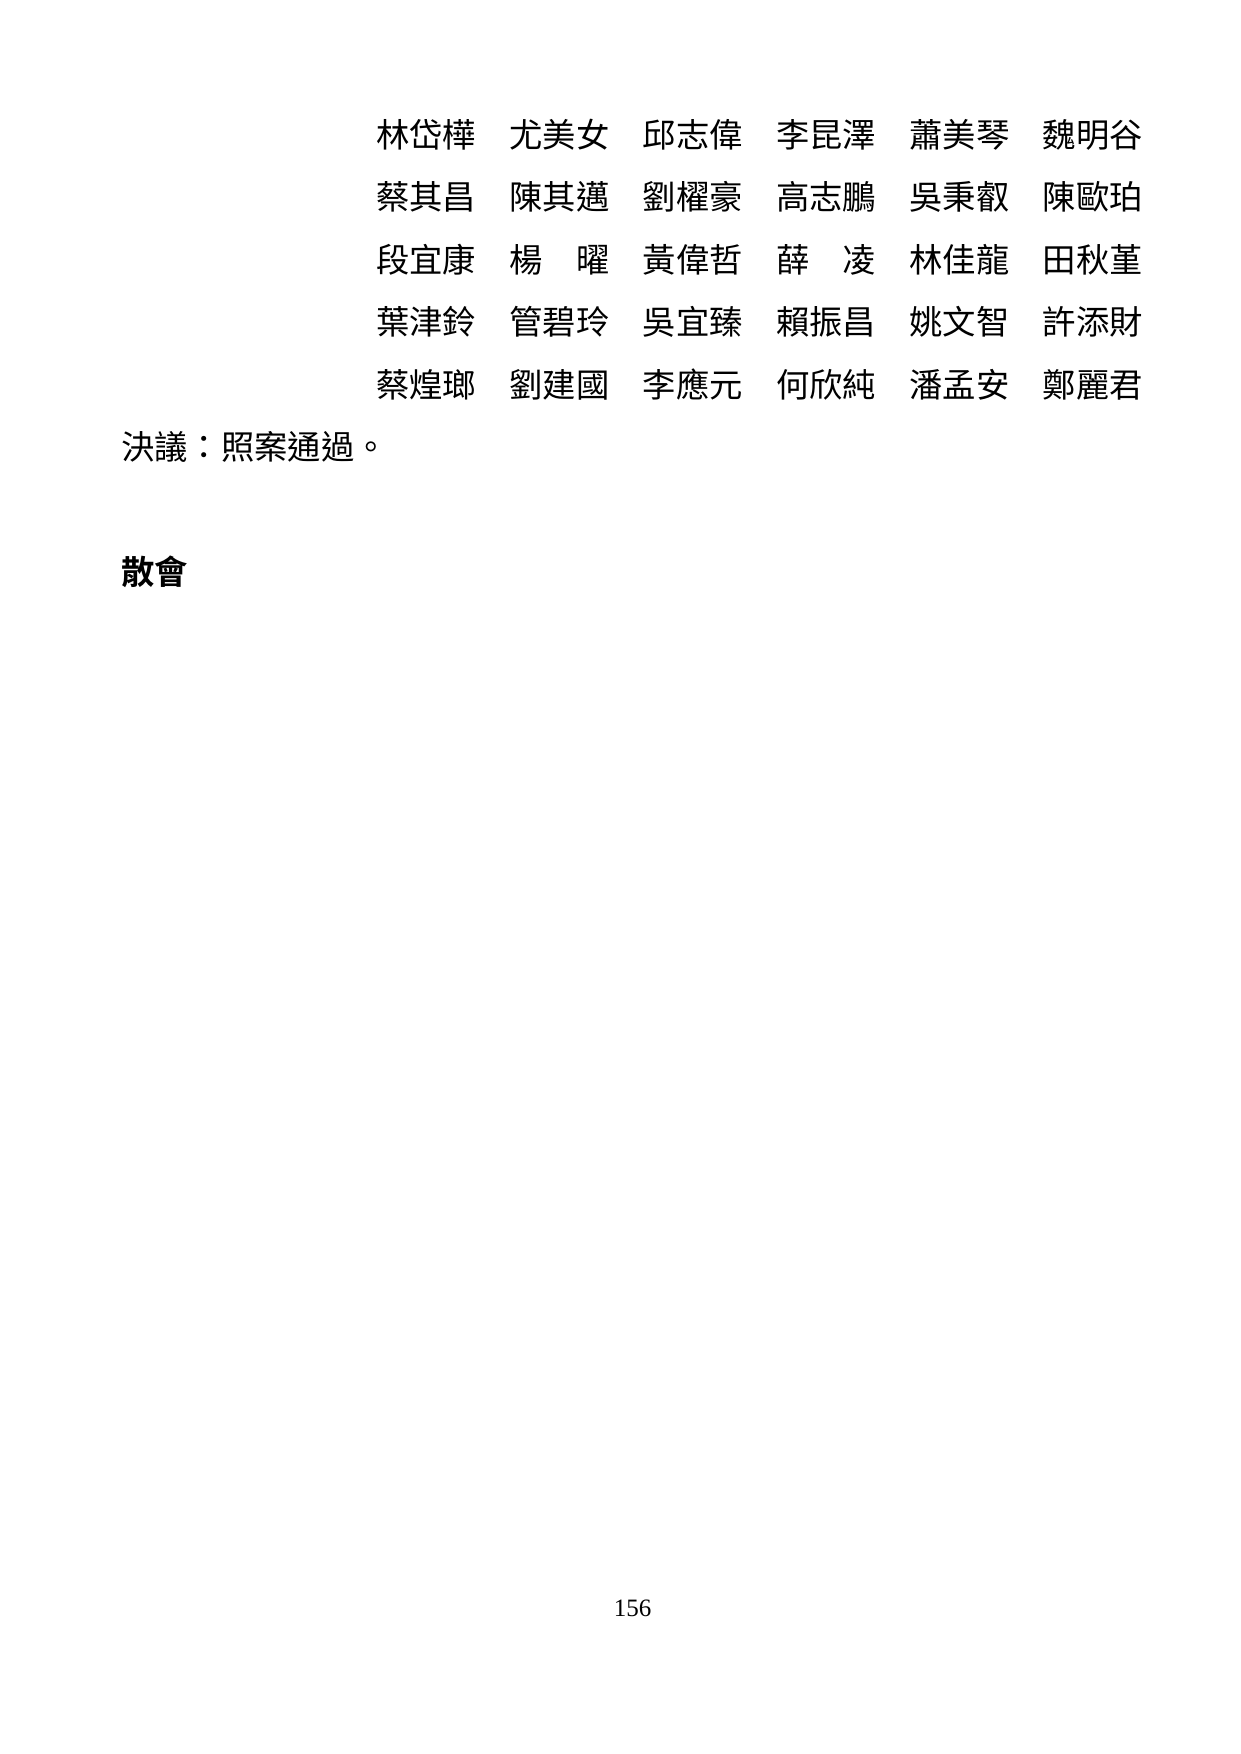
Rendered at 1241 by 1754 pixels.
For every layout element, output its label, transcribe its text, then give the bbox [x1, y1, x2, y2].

text 散會 [121, 528, 1157, 591]
text 決議：照案通過。 [121, 403, 1157, 466]
text 林岱樺 尤美女 邱志偉 李昆澤 蕭美琴 魏明谷 蔡其昌 陳其邁 劉櫂豪 高志鵬 吳秉叡 陳歐珀 段宜康 楊 曜 黃偉哲 薛 凌 林佳龍 田秋堇 葉津鈴 管碧玲 吳宜臻 賴振昌 姚文智 許添財 蔡煌瑯 劉建國 李應元 何欣純 潘孟安 鄭麗君 [246, 91, 1155, 403]
